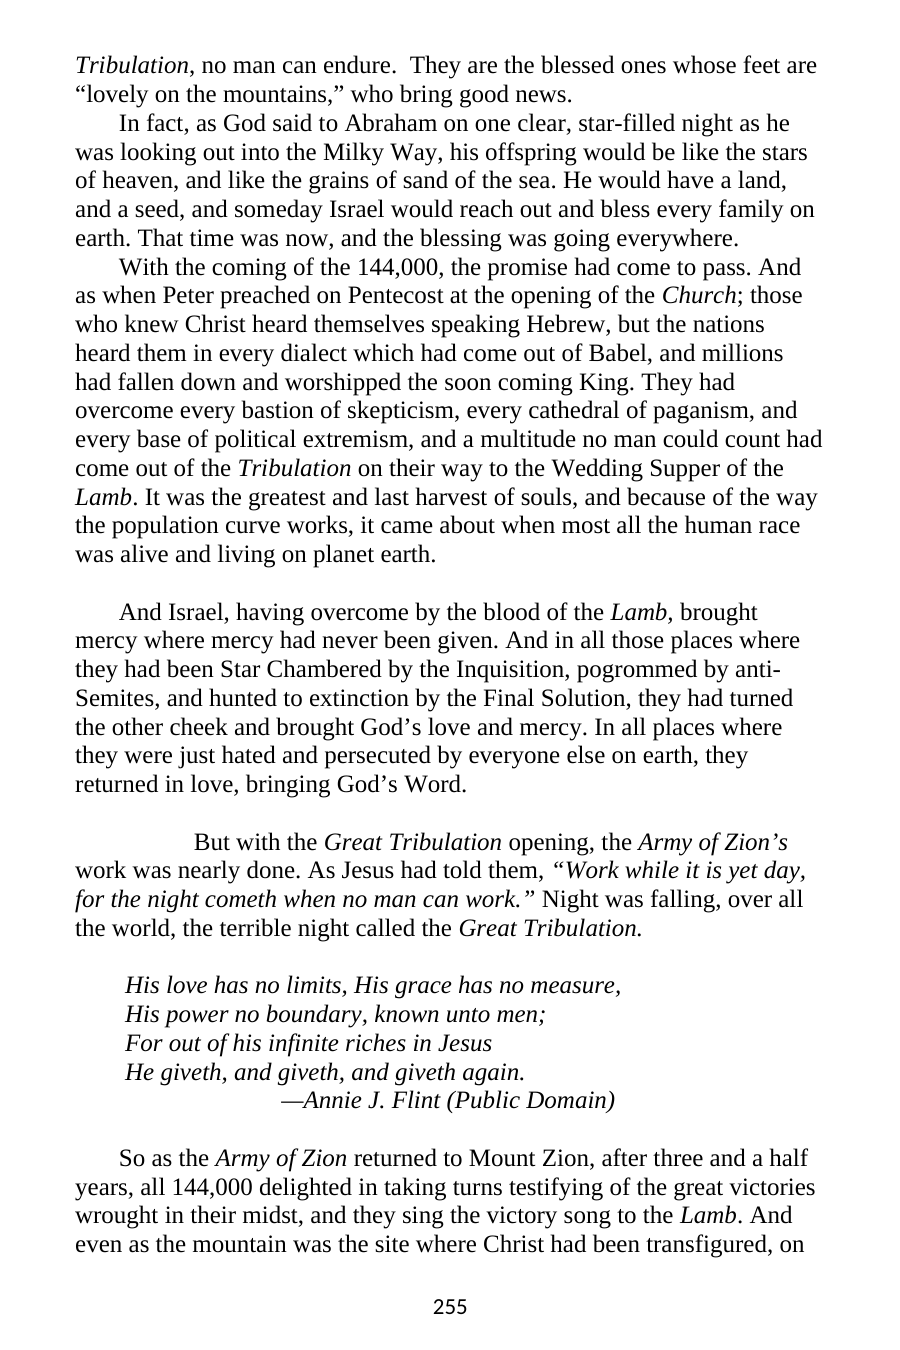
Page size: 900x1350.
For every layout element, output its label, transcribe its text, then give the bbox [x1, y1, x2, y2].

text But with the Great Tribulation opening, the Army of Zion’s work was nearly done. As Jesus had told them, “Work while it is yet day, for the night cometh when no man can work.” Night was falling, over all the world, the terrible night called the Great Tribulation. [75, 827, 825, 942]
text In fact, as God said to Abraham on one clear, star-filled night as he was looking out into the Milky Way, his offspring would be like the stars of heaven, and like the grains of sand of the sea. He would have a land, and a seed, and someday Israel would reach out and bless every family on earth. That time was now, and the blessing was going everywhere. [75, 108, 825, 252]
text His power no boundary, known unto men; [75, 999, 825, 1028]
text He giveth, and giveth, and giveth again. [75, 1057, 825, 1086]
text So as the Army of Zion returned to Mount Zion, after three and a half years, all 144,000 delighted in taking turns testifying of the great victories wrought in their midst, and they sing the victory song to the Lamb. And even as the mountain was the site where Christ had been transfigured, on [75, 1143, 825, 1258]
text —Annie J. Flint (Public Domain) [75, 1086, 825, 1114]
text For out of his infinite riches in Jesus [75, 1028, 825, 1057]
text Tribulation, no man can endure. They are the blessed ones whose feet are “lovely on the mountains,” who bring good news. [75, 51, 825, 108]
text His love has no limits, His grace has no measure, [75, 971, 825, 999]
text And Israel, having overcome by the blood of the Lamb, brought mercy where mercy had never been given. And in all those places where they had been Star Chambered by the Inquisition, pogrommed by anti-Semites, and hunted to extinction by the Final Solution, they had turned the other cheek and brought God’s love and mercy. In all places where they were just hated and persecuted by everyone else on earth, they returned in love, bringing God’s Word. [75, 597, 825, 798]
text With the coming of the 144,000, the promise had come to pass. And as when Peter preached on Pentecost at the opening of the Church; those who knew Christ heard themselves speaking Hebrew, but the nations heard them in every dialect which had come out of Babel, and millions had fallen down and worshipped the soon coming King. They had overcome every bastion of skepticism, every cathedral of paganism, and every base of political extremism, and a multitude no man could count had come out of the Tribulation on their way to the Wedding Supper of the Lamb. It was the greatest and last harvest of souls, and because of the way the population curve works, it came about when most all the human race was alive and living on planet earth. [75, 252, 825, 568]
